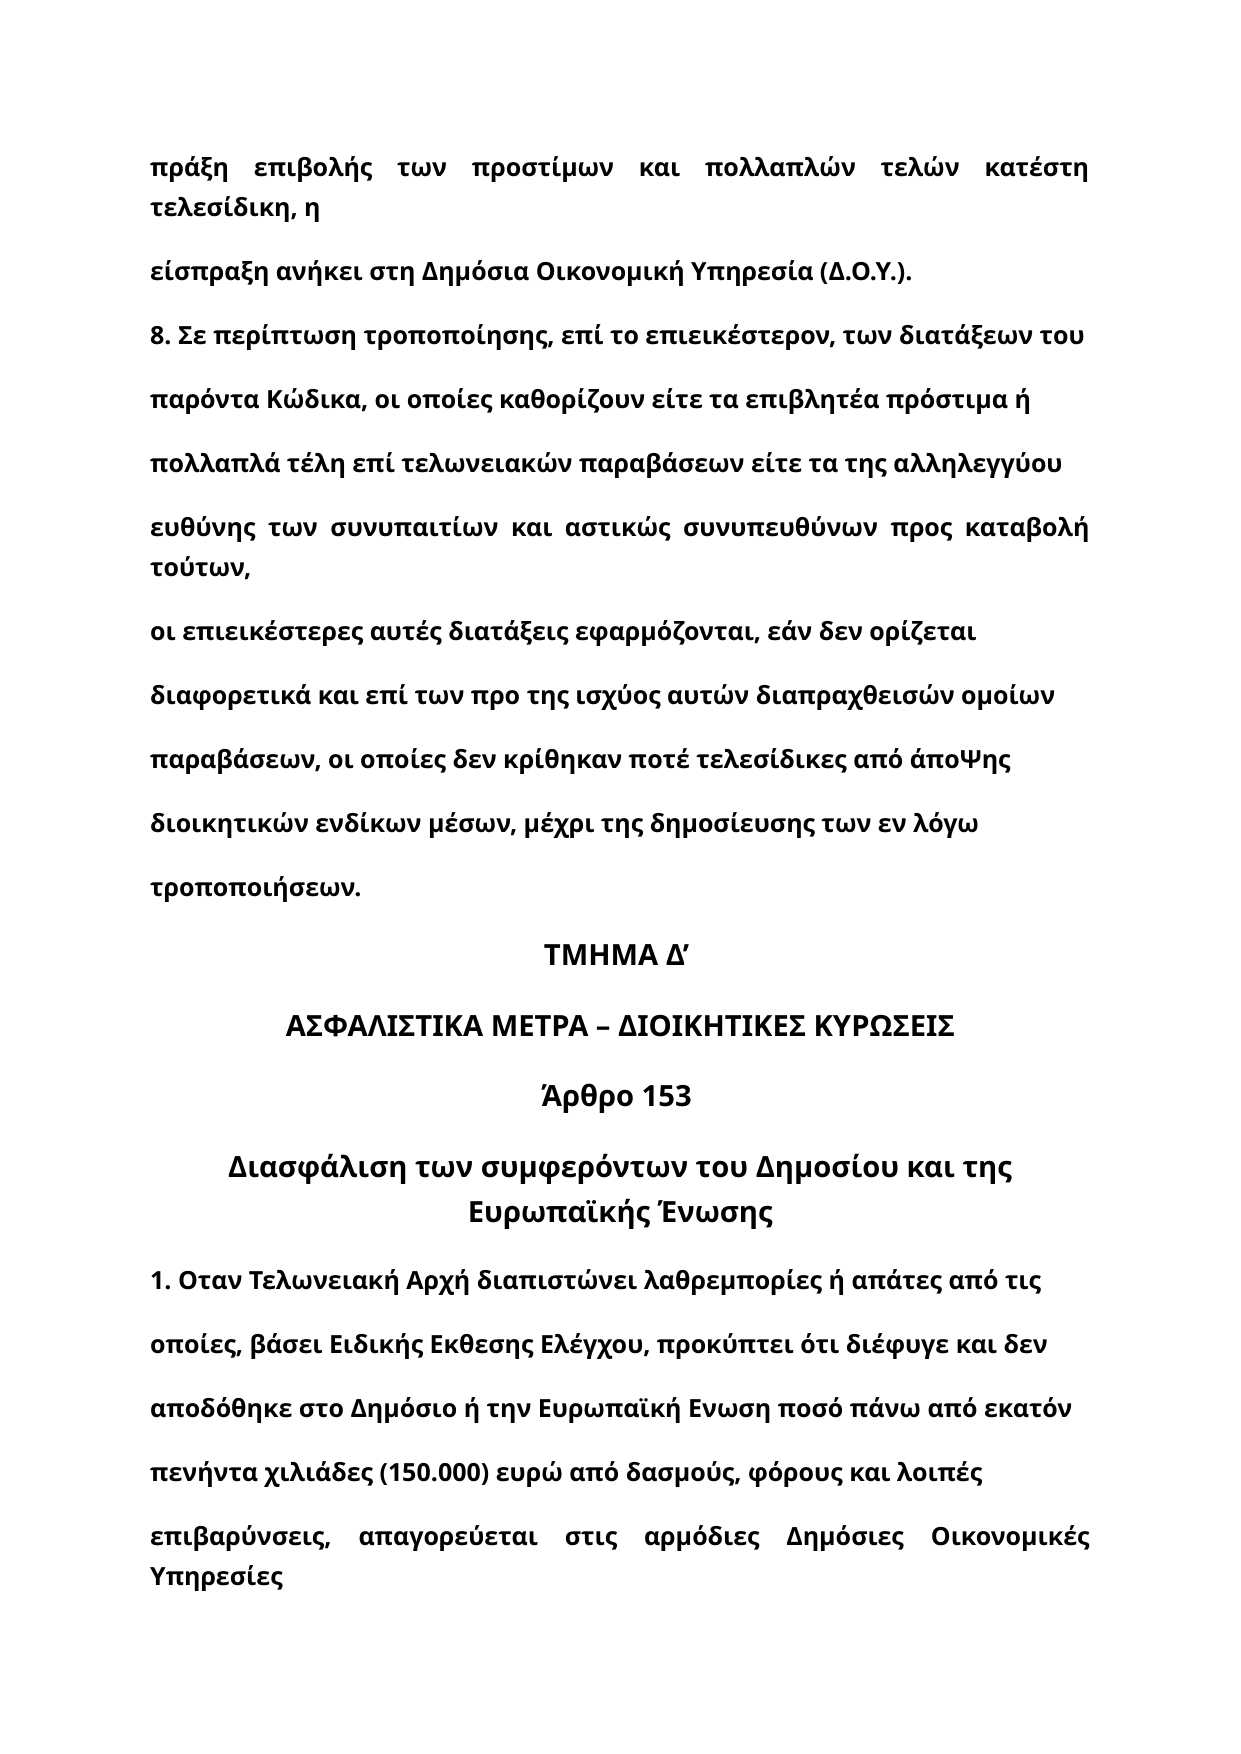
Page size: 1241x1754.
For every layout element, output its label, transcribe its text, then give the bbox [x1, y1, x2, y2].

text πενήντα χιλιάδες (150.000) ευρώ από δασμούς, φόρους και λοιπές [150, 1455, 1090, 1489]
subtitle Διασφάλιση των συμφερόντων του Δημοσίου και της Ευρωπαϊκής Ένωσης [150, 1146, 1090, 1231]
text παραβάσεων, οι οποίες δεν κρίθηκαν ποτέ τελεσίδικες από άποΨης [150, 742, 1090, 776]
text διοικητικών ενδίκων μέσων, μέχρι της δημοσίευσης των εν λόγω [150, 806, 1090, 840]
text ευθύνης των συνυπαιτίων και αστικώς συνυπευθύνων προς καταβολή τούτων, [150, 510, 1090, 583]
text επιβαρύνσεις, απαγορεύεται στις αρμόδιες Δημόσιες Οικονομικές Υπηρεσίες [150, 1519, 1090, 1592]
text αποδόθηκε στο Δημόσιο ή την Ευρωπαϊκή Ενωση ποσό πάνω από εκατόν [150, 1391, 1090, 1425]
subtitle Άρθρο 153 [150, 1075, 1090, 1115]
text οποίες, βάσει Ειδικής Εκθεσης Ελέγχου, προκύπτει ότι διέφυγε και δεν [150, 1326, 1090, 1361]
text τροποποιήσεων. [150, 870, 1090, 904]
text πολλαπλά τέλη επί τελωνειακών παραβάσεων είτε τα της αλληλεγγύου [150, 446, 1090, 480]
text διαφορετικά και επί των προ της ισχύος αυτών διαπραχθεισών ομοίων [150, 677, 1090, 712]
text 8. Σε περίπτωση τροποποίησης, επί το επιεικέστερον, των διατάξεων του [150, 317, 1090, 352]
text παρόντα Κώδικα, οι οποίες καθορίζουν είτε τα επιβλητέα πρόστιμα ή [150, 382, 1090, 416]
text είσπραξη ανήκει στη Δημόσια Οικονομική Υπηρεσία (Δ.Ο.Υ.). [150, 253, 1090, 287]
text πράξη επιβολής των προστίμων και πολλαπλών τελών κατέστη τελεσίδικη, η [150, 150, 1090, 223]
subtitle ΤΜΗΜΑ Δ’ [150, 934, 1090, 974]
text οι επιεικέστερες αυτές διατάξεις εφαρμόζονται, εάν δεν ορίζεται [150, 613, 1090, 647]
text 1. Οταν Τελωνειακή Αρχή διαπιστώνει λαθρεμπορίες ή απάτες από τις [150, 1262, 1090, 1296]
subtitle ΑΣΦΑΛΙΣΤΙΚΑ ΜΕΤΡΑ – ΔΙΟΙΚΗΤΙΚΕΣ ΚΥΡΩΣΕΙΣ [150, 1005, 1090, 1044]
